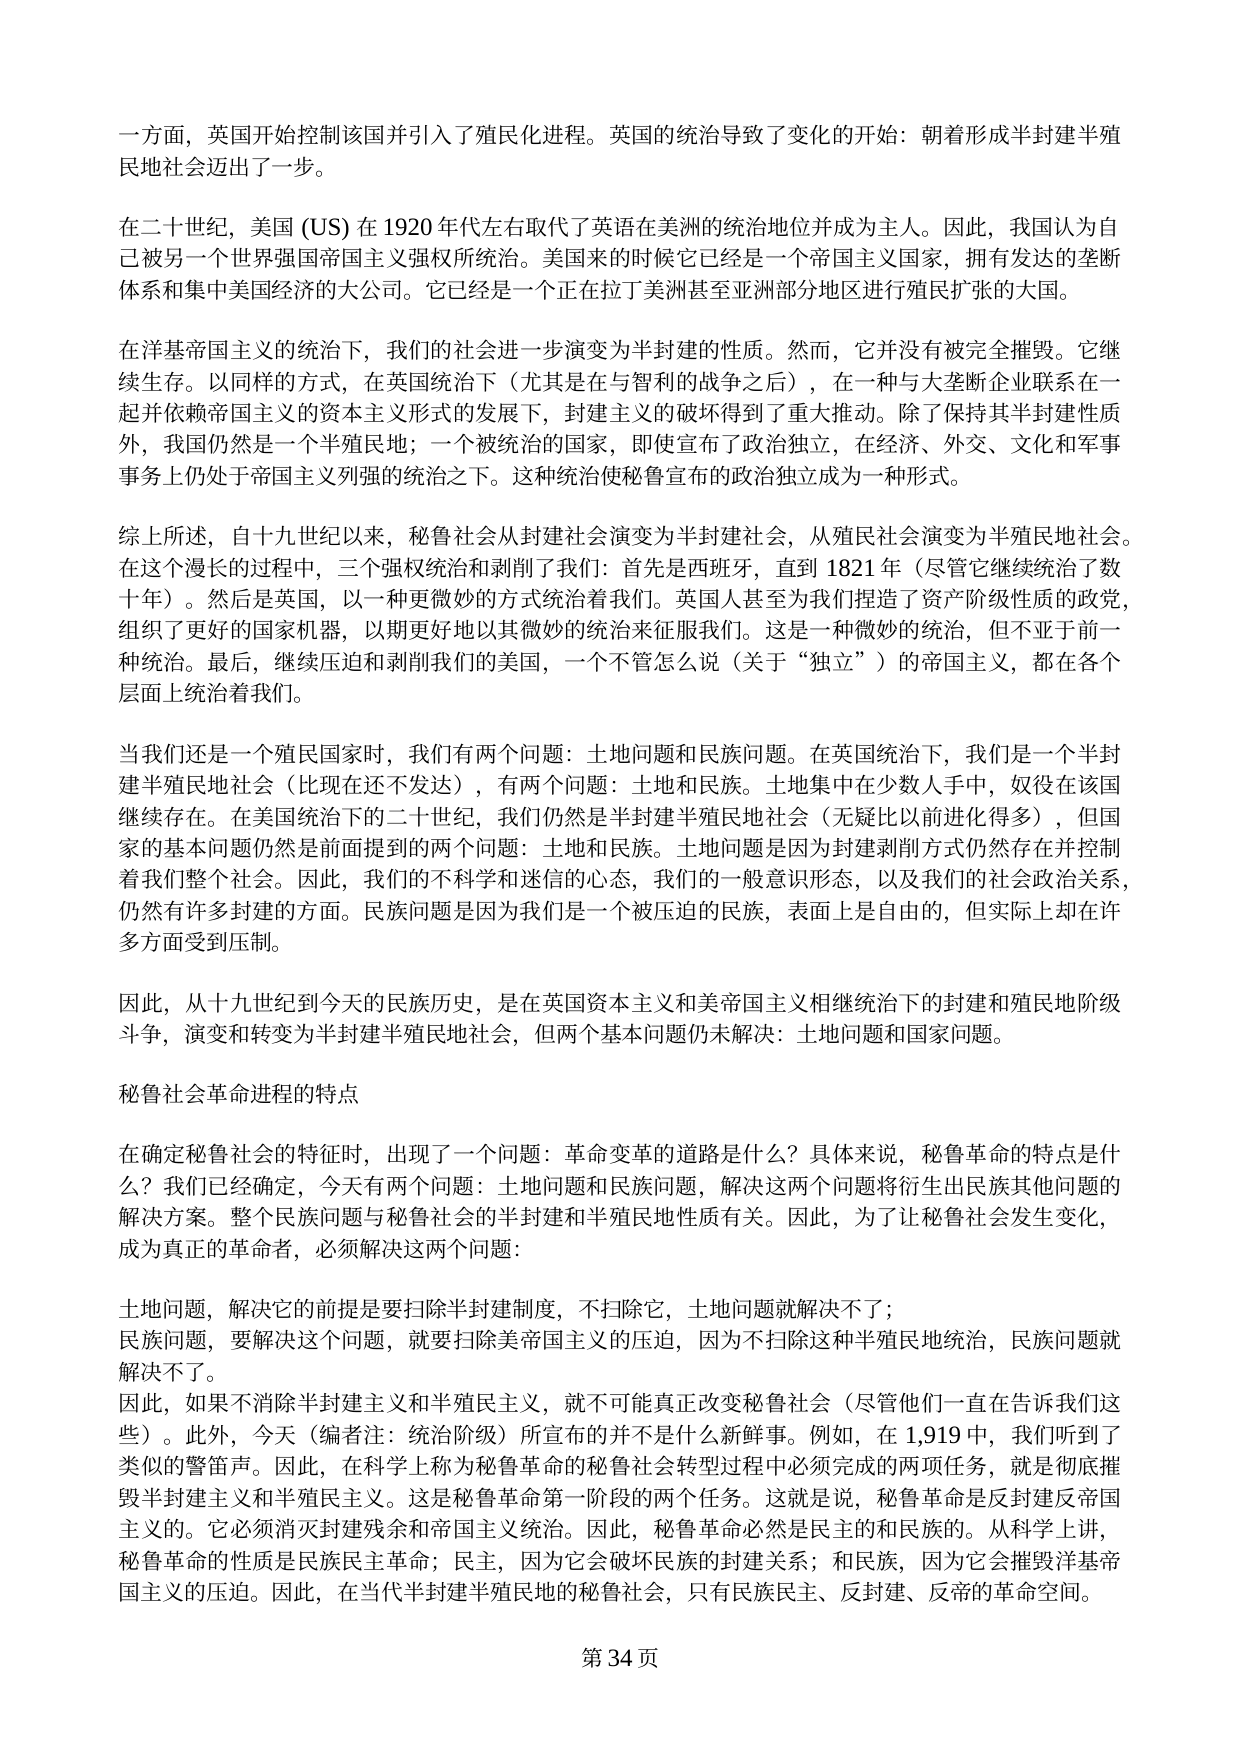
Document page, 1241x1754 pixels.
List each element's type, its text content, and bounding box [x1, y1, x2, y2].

text 在洋基帝国主义的统治下，我们的社会进一步演变为半封建的性质。然而，它并没有被完全摧毁。它继续生存。以同样的方式，在英国统治下（尤其是在与智利的战争之后），在一种与大垄断企业联系在一起并依赖帝国主义的资本主义形式的发展下，封建主义的破坏得到了重大推动。除了保持其半封建性质外，我国仍然是一个半殖民地；一个被统治的国家，即使宣布了政治独立，在经济、外交、文化和军事事务上仍处于帝国主义列强的统治之下。这种统治使秘鲁宣布的政治独立成为一种形式。 [118, 333, 1122, 491]
text 民族问题，要解决这个问题，就要扫除美帝国主义的压迫，因为不扫除这种半殖民地统治，民族问题就解决不了。 [118, 1324, 1122, 1387]
text 一方面，英国开始控制该国并引入了殖民化进程。英国的统治导致了变化的开始：朝着形成半封建半殖民地社会迈出了一步。 [118, 118, 1122, 181]
text 秘鲁社会革命进程的特点 [118, 1077, 1122, 1109]
text 在确定秘鲁社会的特征时，出现了一个问题：革命变革的道路是什么？具体来说，秘鲁革命的特点是什么？我们已经确定，今天有两个问题：土地问题和民族问题，解决这两个问题将衍生出民族其他问题的解决方案。整个民族问题与秘鲁社会的半封建和半殖民地性质有关。因此，为了让秘鲁社会发生变化，成为真正的革命者，必须解决这两个问题： [118, 1138, 1122, 1263]
text 当我们还是一个殖民国家时，我们有两个问题：土地问题和民族问题。在英国统治下，我们是一个半封建半殖民地社会（比现在还不发达），有两个问题：土地和民族。土地集中在少数人手中，奴役在该国继续存在。在美国统治下的二十世纪，我们仍然是半封建半殖民地社会（无疑比以前进化得多），但国家的基本问题仍然是前面提到的两个问题：土地和民族。土地问题是因为封建剥削方式仍然存在并控制着我们整个社会。因此，我们的不科学和迷信的心态，我们的一般意识形态，以及我们的社会政治关系，仍然有许多封建的方面。民族问题是因为我们是一个被压迫的民族，表面上是自由的，但实际上却在许多方面受到压制。 [118, 737, 1122, 957]
text 综上所述，自十九世纪以来，秘鲁社会从封建社会演变为半封建社会，从殖民社会演变为半殖民地社会。在这个漫长的过程中，三个强权统治和剥削了我们：首先是西班牙，直到1821年（尽管它继续统治了数十年）。然后是英国，以一种更微妙的方式统治着我们。英国人甚至为我们捏造了资产阶级性质的政党，组织了更好的国家机器，以期更好地以其微妙的统治来征服我们。这是一种微妙的统治，但不亚于前一种统治。最后，继续压迫和剥削我们的美国，一个不管怎么说（关于“独立”）的帝国主义，都在各个层面上统治着我们。 [118, 519, 1122, 708]
text 土地问题，解决它的前提是要扫除半封建制度，不扫除它，土地问题就解决不了； [118, 1292, 1122, 1324]
text 因此，如果不消除半封建主义和半殖民主义，就不可能真正改变秘鲁社会（尽管他们一直在告诉我们这些）。此外，今天（编者注：统治阶级）所宣布的并不是什么新鲜事。例如，在1,919中，我们听到了类似的警笛声。因此，在科学上称为秘鲁革命的秘鲁社会转型过程中必须完成的两项任务，就是彻底摧毁半封建主义和半殖民主义。这是秘鲁革命第一阶段的两个任务。这就是说，秘鲁革命是反封建反帝国主义的。它必须消灭封建残余和帝国主义统治。因此，秘鲁革命必然是民主的和民族的。从科学上讲，秘鲁革命的性质是民族民主革命；民主，因为它会破坏民族的封建关系；和民族，因为它会摧毁洋基帝国主义的压迫。因此，在当代半封建半殖民地的秘鲁社会，只有民族民主、反封建、反帝的革命空间。 [118, 1387, 1122, 1607]
text 在二十世纪，美国 (US) 在1920年代左右取代了英语在美洲的统治地位并成为主人。因此，我国认为自己被另一个世界强国帝国主义强权所统治。美国来的时候它已经是一个帝国主义国家，拥有发达的垄断体系和集中美国经济的大公司。它已经是一个正在拉丁美洲甚至亚洲部分地区进行殖民扩张的大国。 [118, 210, 1122, 304]
text 因此，从十九世纪到今天的民族历史，是在英国资本主义和美帝国主义相继统治下的封建和殖民地阶级斗争，演变和转变为半封建半殖民地社会，但两个基本问题仍未解决：土地问题和国家问题。 [118, 986, 1122, 1049]
